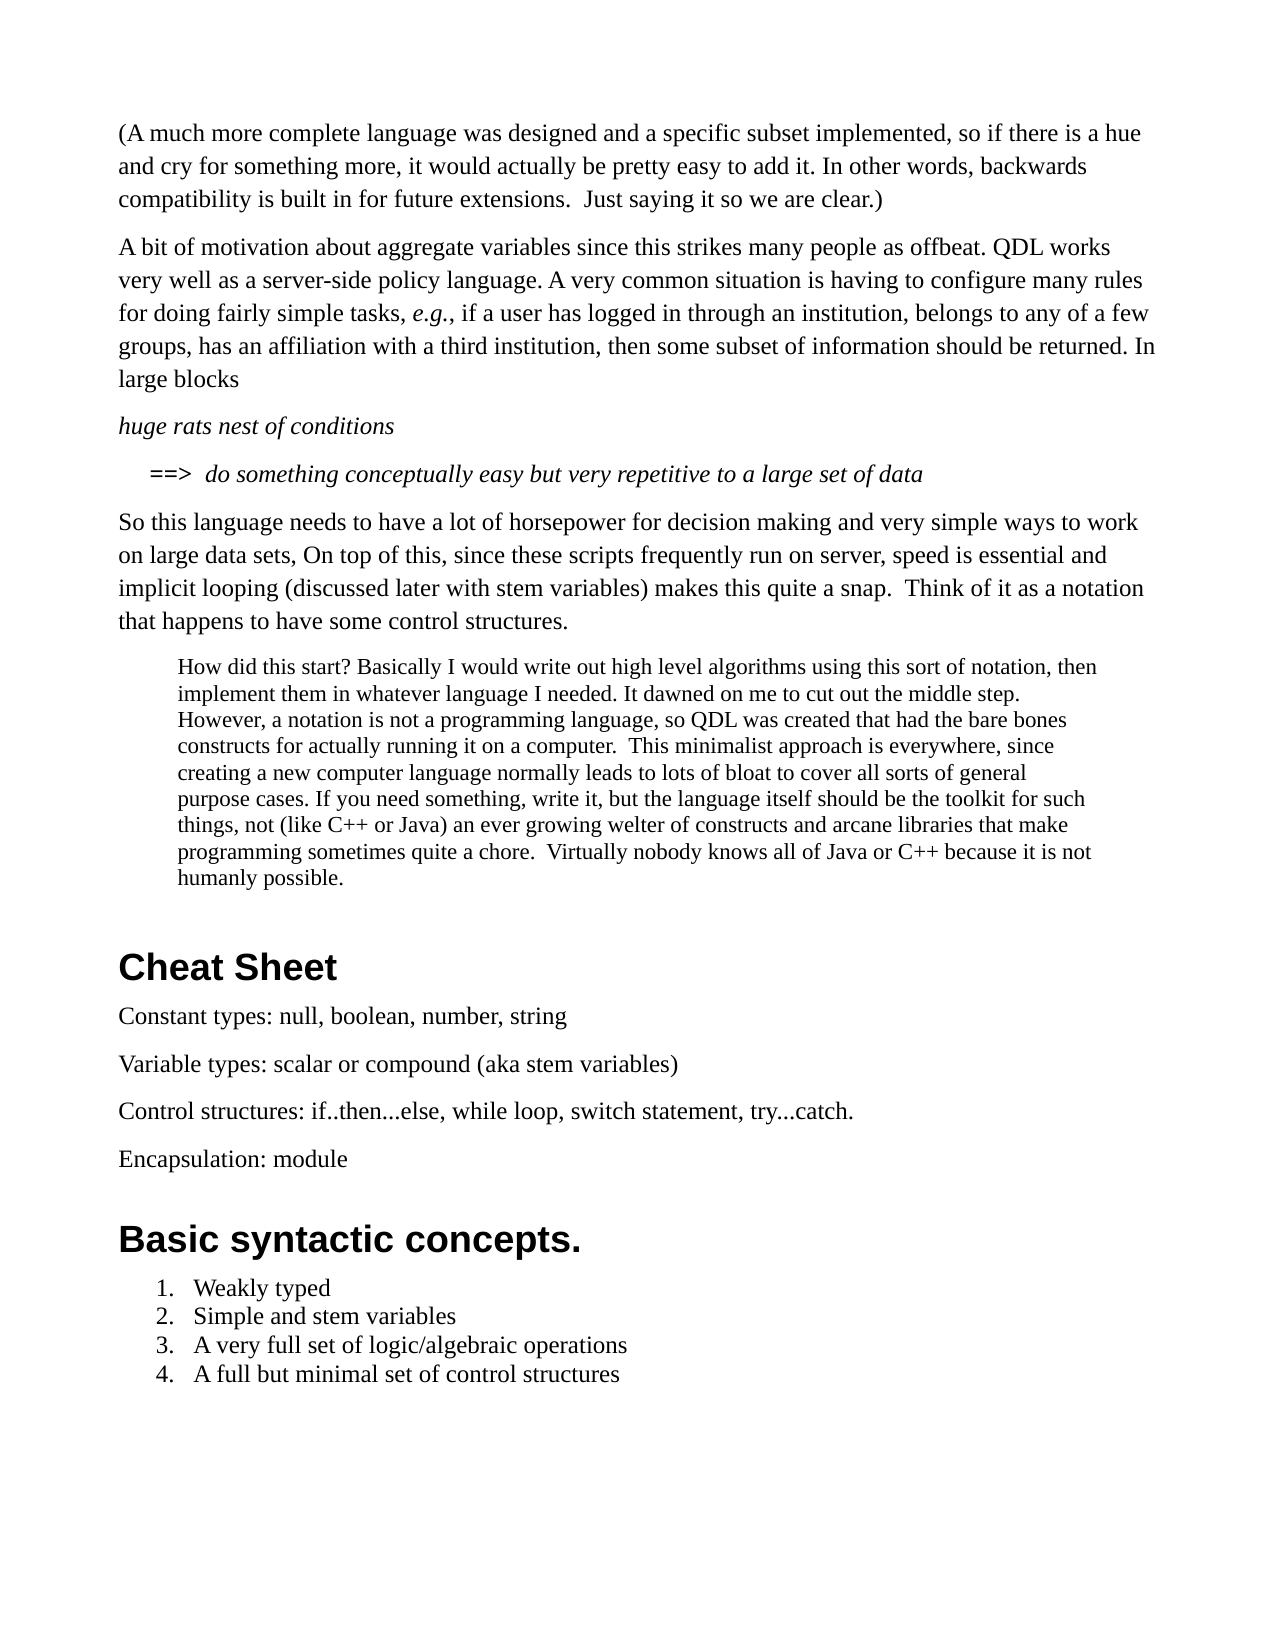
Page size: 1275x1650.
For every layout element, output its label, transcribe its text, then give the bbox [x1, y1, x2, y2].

subtitle Cheat Sheet [118, 945, 1157, 989]
text So this language needs to have a lot of horsepower for decision making and very simple ways to work on large data sets, On top of this, since these scripts frequently run on server, speed is essential and implicit looping (discussed later with stem variables) makes this quite a snap. Think of it as a notation that happens to have some control structures. [118, 507, 1157, 634]
list Simple and stem variables [156, 1301, 1157, 1330]
list A very full set of logic/algebraic operations [156, 1330, 1157, 1359]
list A full but minimal set of control structures [156, 1359, 1157, 1388]
list Weakly typed [156, 1273, 1157, 1301]
text huge rats nest of conditions [118, 411, 1157, 440]
text Variable types: scalar or compound (aka stem variables) [118, 1049, 1157, 1077]
text A bit of motivation about aggregate variables since this strikes many people as offbeat. QDL works very well as a server-side policy language. A very common situation is having to configure many rules for doing fairly simple tasks, e.g., if a user has logged in through an institution, belongs to any of a few groups, has an affiliation with a third institution, then some subset of information should be returned. In large blocks [118, 232, 1157, 393]
subtitle Basic syntactic concepts. [118, 1217, 1157, 1260]
text Control structures: if..then...else, while loop, switch statement, try...catch. [118, 1096, 1157, 1125]
text Encapsulation: module [118, 1144, 1157, 1173]
text ==> do something conceptually easy but very repetitive to a large set of data [118, 459, 1157, 488]
text (A much more complete language was designed and a specific subset implemented, so if there is a hue and cry for something more, it would actually be pretty easy to add it. In other words, backwards compatibility is built in for future extensions. Just saying it so we are clear.) [118, 118, 1157, 213]
text How did this start? Basically I would write out high level algorithms using this sort of notation, then implement them in whatever language I needed. It dawned on me to cut out the middle step. However, a notation is not a programming language, so QDL was created that had the bare bones constructs for actually running it on a computer. This minimalist approach is everywhere, since creating a new computer language normally leads to lots of bloat to cover all sorts of general purpose cases. If you need something, write it, but the language itself should be the toolkit for such things, not (like C++ or Java) an ever growing welter of constructs and arcane libraries that make programming sometimes quite a chore. Virtually nobody knows all of Java or C++ because it is not humanly possible. [177, 653, 1098, 891]
text Constant types: null, boolean, number, string [118, 1001, 1157, 1030]
